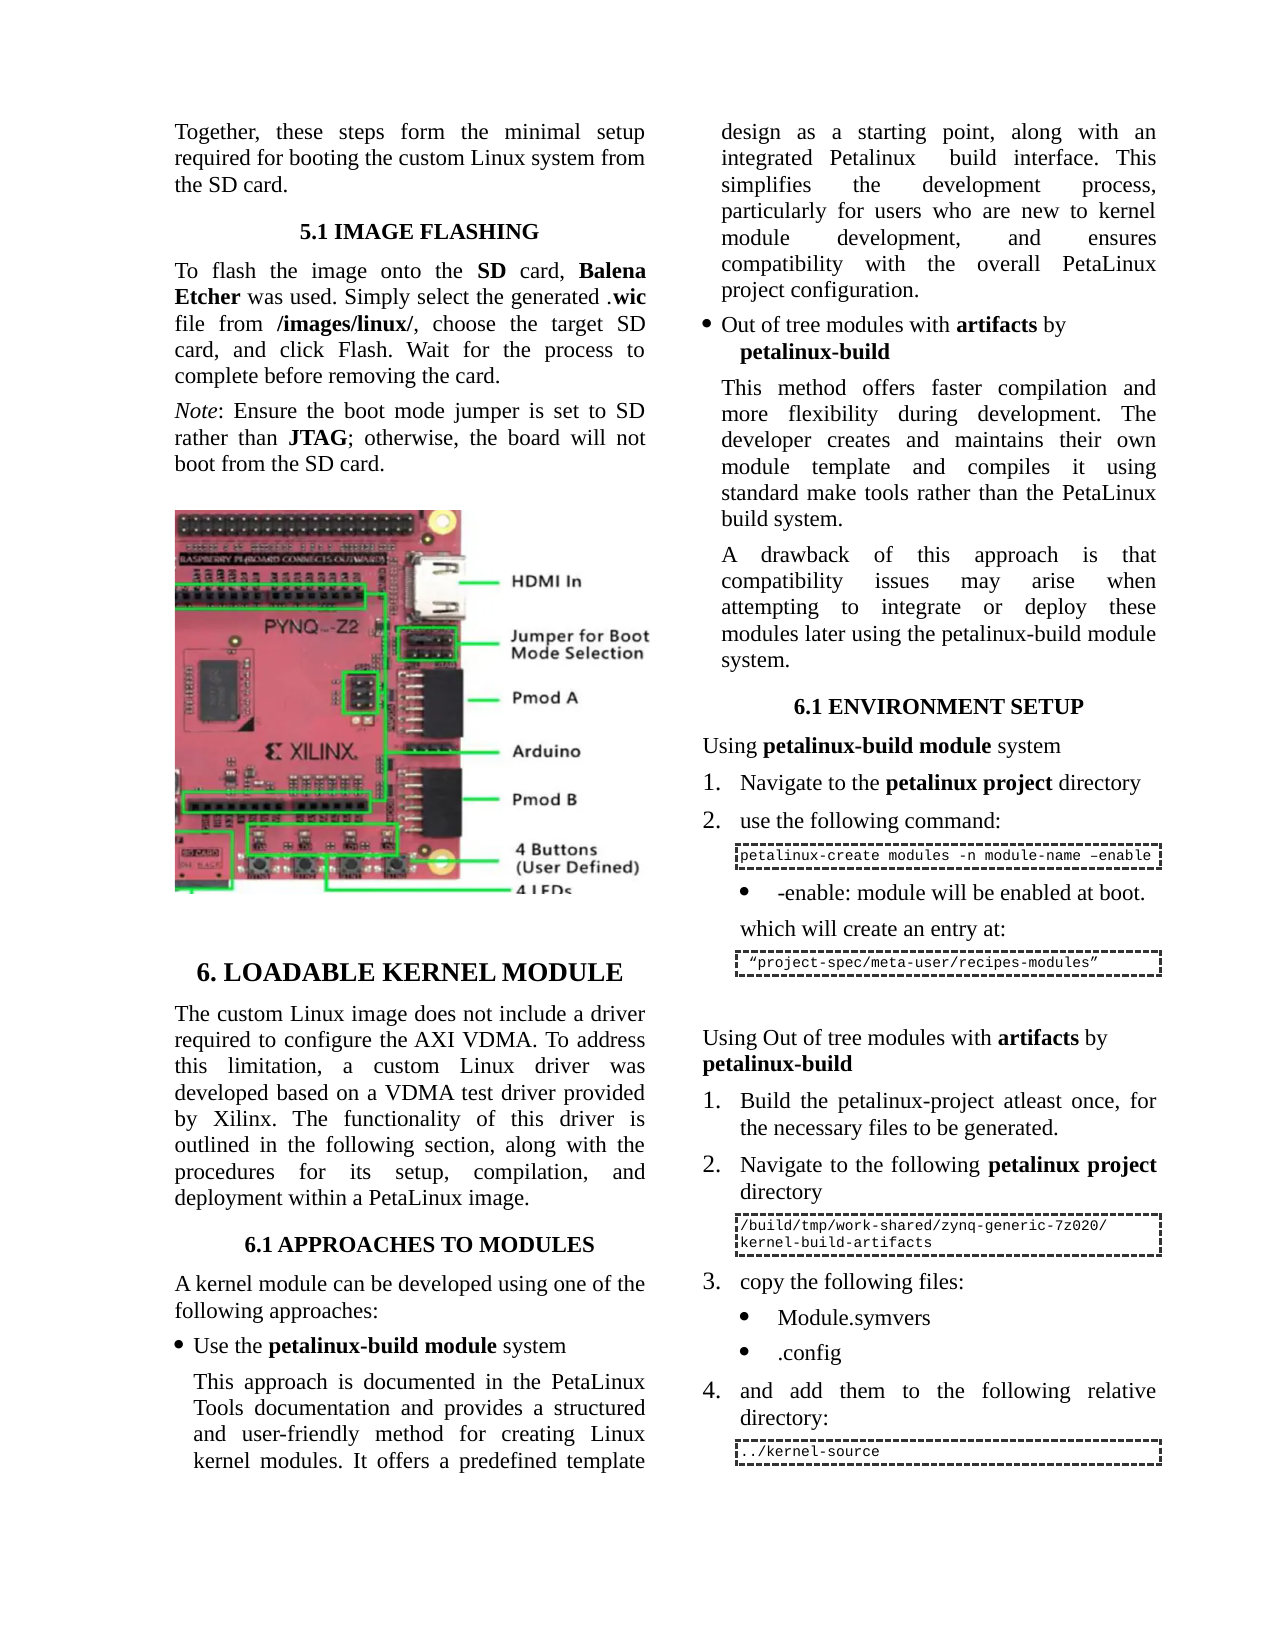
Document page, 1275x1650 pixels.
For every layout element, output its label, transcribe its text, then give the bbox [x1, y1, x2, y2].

text petalinux-create modules -n module-name –enable [734, 843, 1162, 870]
subtitle 6.1 ENVIRONMENT SETUP [683, 693, 1157, 720]
text ../kernel-source [734, 1439, 1162, 1466]
list and add them to the following relative directory: [702, 1375, 1157, 1430]
list Use the petalinux-build module system [174, 1332, 646, 1359]
text The custom Linux image does not include a driver required to configure the AXI VDMA. To address this limitation, a custom Linux driver was developed based on a VDMA test driver provided by Xilinx. The functionality of this driver is outlined in the following section, along with the procedures for its setup, compilation, and deployment within a PetaLinux image. [174, 1000, 646, 1211]
text To flash the image onto the SD card, Balena Etcher was used. Simply select the generated .wic file from /images/linux/, choose the target SD card, and click Flash. Wait for the process to complete before removing the card. [174, 257, 646, 389]
list Using petalinux-build module system [702, 732, 1157, 758]
list Using Out of tree modules with artifacts by petalinux-build [702, 1023, 1157, 1076]
picture [174, 510, 650, 894]
text Note: Ensure the boot mode jumper is set to SD rather than JTAG; otherwise, the board will not boot from the SD card. [174, 398, 646, 477]
text “project-spec/meta-user/recipes-modules” [734, 950, 1162, 977]
list A drawback of this approach is that compatibility issues may arise when attempting to integrate or deploy these modules later using the petalinux-build module system. [683, 541, 1157, 672]
list -enable: module will be enabled at boot. [740, 879, 1157, 906]
subtitle 6. LOADABLE KERNEL MODULE [174, 956, 646, 987]
list Build the petalinux-project atleast once, for the necessary files to be generated. [702, 1085, 1157, 1140]
text Together, these steps form the minimal setup required for booting the custom Linux system from the SD card. [174, 118, 646, 197]
list design as a starting point, along with an integrated Petalinux build interface. This simplifies the development process, particularly for users who are new to kernel module development, and ensures compatibility with the overall PetaLinux project configuration. [683, 118, 1157, 303]
text which will create an entry at: [740, 914, 1157, 941]
list use the following command: [702, 805, 1157, 834]
list Navigate to the following petalinux project directory [702, 1149, 1157, 1204]
text /build/tmp/work-shared/zynq-generic-7z020/kernel-build-artifacts [734, 1213, 1162, 1257]
text A kernel module can be developed using one of the following approaches: [174, 1270, 646, 1323]
list Navigate to the petalinux project directory [702, 767, 1157, 796]
list copy the following files: [702, 1266, 1157, 1294]
list This approach is documented in the PetaLinux Tools documentation and provides a structured and user-friendly method for creating Linux kernel modules. It offers a predefined template [156, 1368, 646, 1473]
subtitle 6.1 APPROACHES TO MODULES [156, 1231, 646, 1258]
list Module.symvers [740, 1303, 1157, 1330]
list .config [740, 1339, 1157, 1366]
list This method offers faster compilation and more flexibility during development. The developer creates and maintains their own module template and compiles it using standard make tools rather than the PetaLinux build system. [683, 374, 1157, 532]
subtitle 5.1 IMAGE FLASHING [156, 218, 646, 244]
list Out of tree modules with artifacts by petalinux-build [702, 312, 1157, 365]
